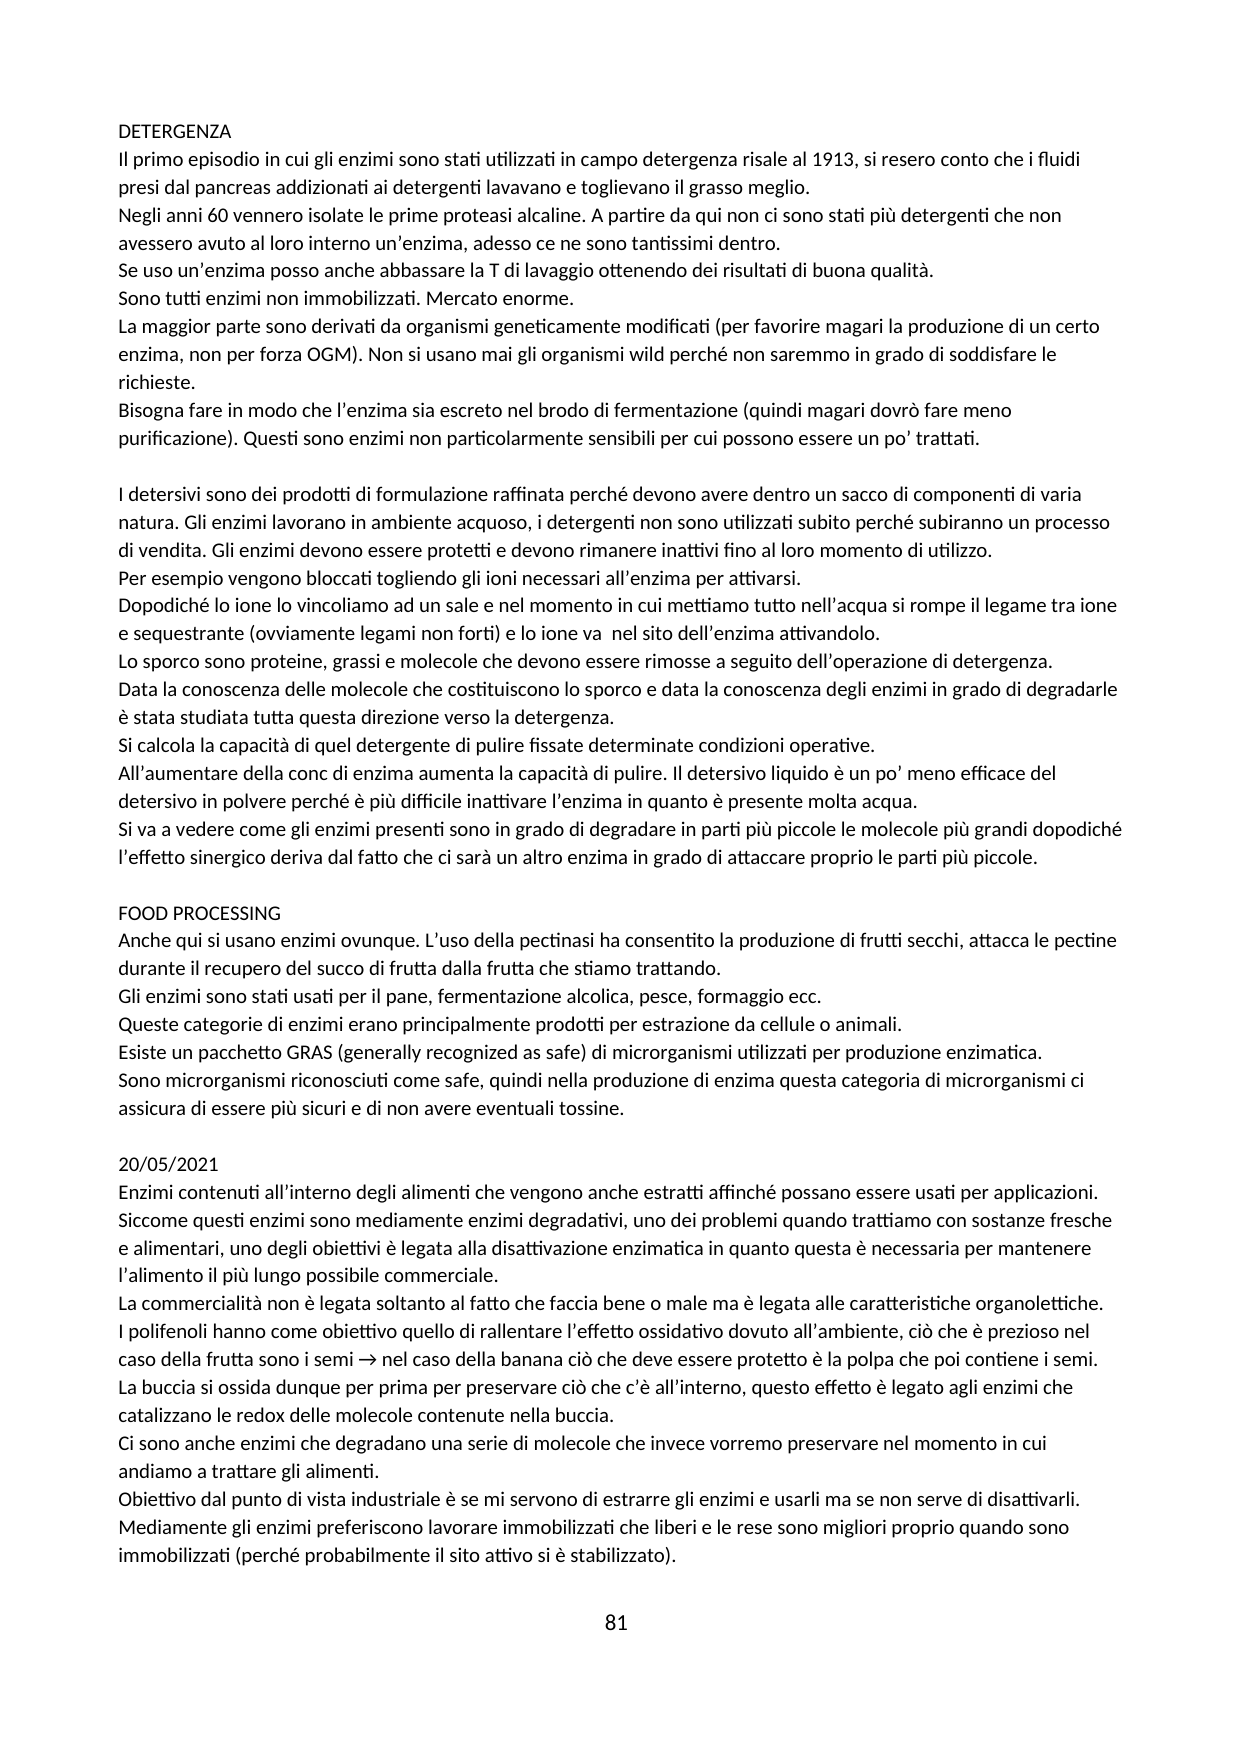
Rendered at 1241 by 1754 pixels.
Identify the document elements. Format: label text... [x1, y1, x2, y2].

text Bisogna fare in modo che l’enzima sia escreto nel brodo di fermentazione (quindi magari dovrò fare meno purificazione). Questi sono enzimi non particolarmente sensibili per cui possono essere un po’ trattati. I detersivi sono dei prodotti di formulazione raffinata perché devono avere dentro un sacco di componenti di varia natura. Gli enzimi lavorano in ambiente acquoso, i detergenti non sono utilizzati subito perché subiranno un processo di vendita. Gli enzimi devono essere protetti e devono rimanere inattivi fino al loro momento di utilizzo. [118, 397, 1124, 562]
text Queste categorie di enzimi erano principalmente prodotti per estrazione da cellule o animali. Esiste un pacchetto GRAS (generally recognized as safe) di microrganismi utilizzati per produzione enzimatica. Sono microrganismi riconosciuti come safe, quindi nella produzione di enzima questa categoria di microrganismi ci assicura di essere più sicuri e di non avere eventuali tossine. 20/05/2021 Enzimi contenuti all’interno degli alimenti che vengono anche estratti affinché possano essere usati per applicazioni. Siccome questi enzimi sono mediamente enzimi degradativi, uno dei problemi quando trattiamo con sostanze fresche e alimentari, uno degli obiettivi è legata alla disattivazione enzimatica in quanto questa è necessaria per mantenere l’alimento il più lungo possibile commerciale. La commercialità non è legata soltanto al fatto che faccia bene o male ma è legata alle caratteristiche organolettiche. I polifenoli hanno come obiettivo quello di rallentare l’effetto ossidativo dovuto all’ambiente, ciò che è prezioso nel caso della frutta sono i semi → nel caso della banana ciò che deve essere protetto è la polpa che poi contiene i semi. La buccia si ossida dunque per prima per preservare ciò che c’è all’interno, questo effetto è legato agli enzimi che catalizzano le redox delle molecole contenute nella buccia. Ci sono anche enzimi che degradano una serie di molecole che invece vorremo preservare nel momento in cui andiamo a trattare gli alimenti. Obiettivo dal punto di vista industriale è se mi servono di estrarre gli enzimi e usarli ma se non serve di disattivarli. Mediamente gli enzimi preferiscono lavorare immobilizzati che liberi e le rese sono migliori proprio quando sono immobilizzati (perché probabilmente il sito attivo si è stabilizzato). [118, 1011, 1124, 1567]
text Per esempio vengono bloccati togliendo gli ioni necessari all’enzima per attivarsi. Dopodiché lo ione lo vincoliamo ad un sale e nel momento in cui mettiamo tutto nell’acqua si rompe il legame tra ione e sequestrante (ovviamente legami non forti) e lo ione va nel sito dell’enzima attivandolo. Lo sporco sono proteine, grassi e molecole che devono essere rimosse a seguito dell’operazione di detergenza. [118, 565, 1124, 674]
text Si va a vedere come gli enzimi presenti sono in grado di degradare in parti più piccole le molecole più grandi dopodiché l’effetto sinergico deriva dal fatto che ci sarà un altro enzima in grado di attaccare proprio le parti più piccole. FOOD PROCESSING Anche qui si usano enzimi ovunque. L’uso della pectinasi ha consentito la produzione di frutti secchi, attacca le pectine durante il recupero del succo di frutta dalla frutta che stiamo trattando. Gli enzimi sono stati usati per il pane, fermentazione alcolica, pesce, formaggio ecc. [118, 816, 1124, 1009]
text DETERGENZA Il primo episodio in cui gli enzimi sono stati utilizzati in campo detergenza risale al 1913, si resero conto che i fluidi presi dal pancreas addizionati ai detergenti lavavano e toglievano il grasso meglio. Negli anni 60 vennero isolate le prime proteasi alcaline. A partire da qui non ci sono stati più detergenti che non avessero avuto al loro interno un’enzima, adesso ce ne sono tantissimi dentro. Se uso un’enzima posso anche abbassare la T di lavaggio ottenendo dei risultati di buona qualità. Sono tutti enzimi non immobilizzati. Mercato enorme. La maggior parte sono derivati da organismi geneticamente modificati (per favorire magari la produzione di un certo enzima, non per forza OGM). Non si usano mai gli organismi wild perché non saremmo in grado di soddisfare le richieste. [118, 118, 1124, 395]
text Data la conoscenza delle molecole che costituiscono lo sporco e data la conoscenza degli enzimi in grado di degradarle è stata studiata tutta questa direzione verso la detergenza. Si calcola la capacità di quel detergente di pulire fissate determinate condizioni operative. All’aumentare della conc di enzima aumenta la capacità di pulire. Il detersivo liquido è un po’ meno efficace del detersivo in polvere perché è più difficile inattivare l’enzima in quanto è presente molta acqua. [118, 676, 1124, 813]
